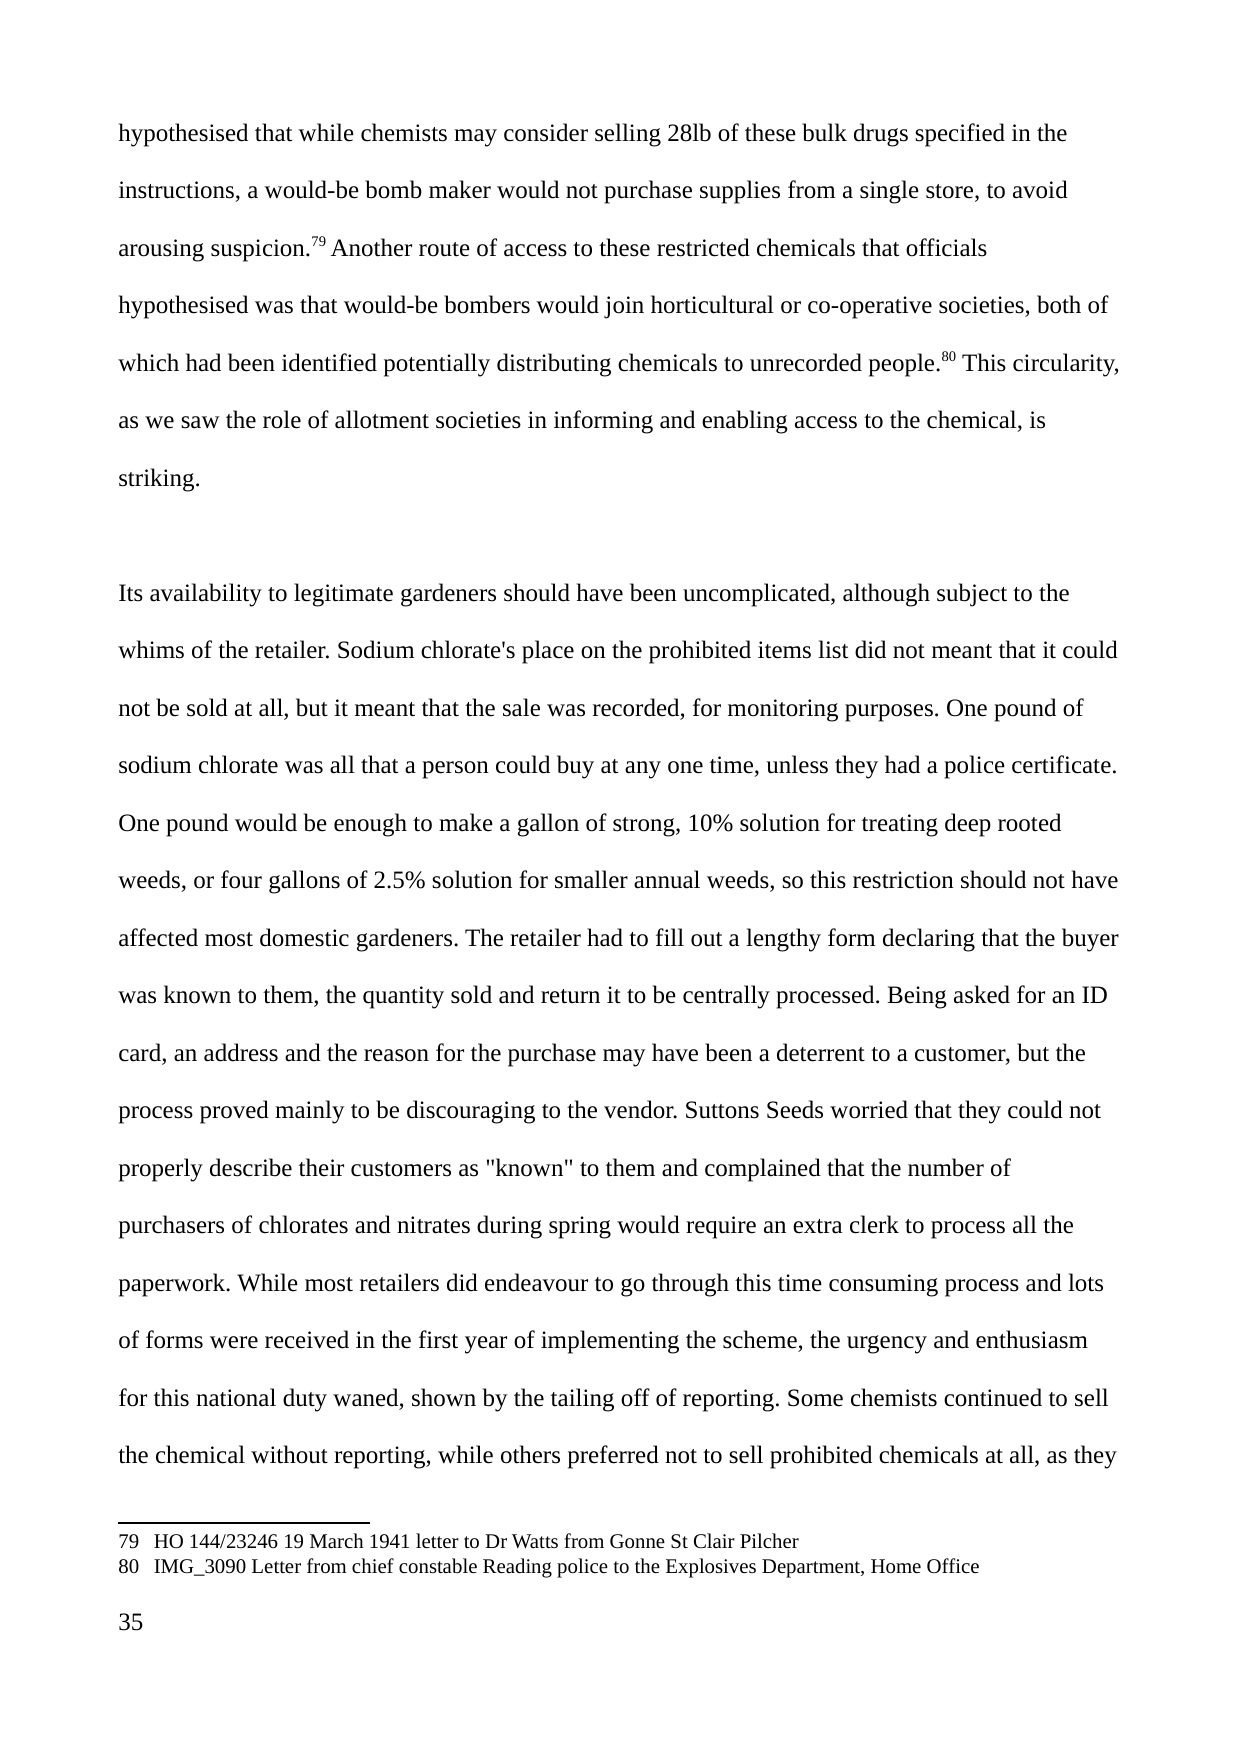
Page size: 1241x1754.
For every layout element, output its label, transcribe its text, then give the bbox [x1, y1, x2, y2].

text HO 144/23246 19 March 1941 letter to Dr Watts from Gonne St Clair Pilcher [118, 1529, 1122, 1553]
text IMG_3090 Letter from chief constable Reading police to the Explosives Department, Home Office [118, 1553, 1122, 1578]
text Its availability to legitimate gardeners should have been uncomplicated, although subject to the whims of the retailer. Sodium chlorate's place on the prohibited items list did not meant that it could not be sold at all, but it meant that the sale was recorded, for monitoring purposes. One pound of sodium chlorate was all that a person could buy at any one time, unless they had a police certificate. One pound would be enough to make a gallon of strong, 10% solution for treating deep rooted weeds, or four gallons of 2.5% solution for smaller annual weeds, so this restriction should not have affected most domestic gardeners. The retailer had to fill out a lengthy form declaring that the buyer was known to them, the quantity sold and return it to be centrally processed. Being asked for an ID card, an address and the reason for the purchase may have been a deterrent to a customer, but the process proved mainly to be discouraging to the vendor. Suttons Seeds worried that they could not properly describe their customers as "known" to them and complained that the number of purchasers of chlorates and nitrates during spring would require an extra clerk to process all the paperwork. While most retailers did endeavour to go through this time consuming process and lots of forms were received in the first year of implementing the scheme, the urgency and enthusiasm for this national duty waned, shown by the tailing off of reporting. Some chemists continued to sell the chemical without reporting, while others preferred not to sell prohibited chemicals at all, as they [118, 578, 1122, 1469]
text hypothesised that while chemists may consider selling 28lb of these bulk drugs specified in the instructions, a would-be bomb maker would not purchase supplies from a single store, to avoid arousing suspicion. Another route of access to these restricted chemicals that officials hypothesised was that would-be bombers would join horticultural or co-operative societies, both of which had been identified potentially distributing chemicals to unrecorded people. This circularity, as we saw the role of allotment societies in informing and enabling access to the chemical, is striking. [118, 118, 1122, 492]
